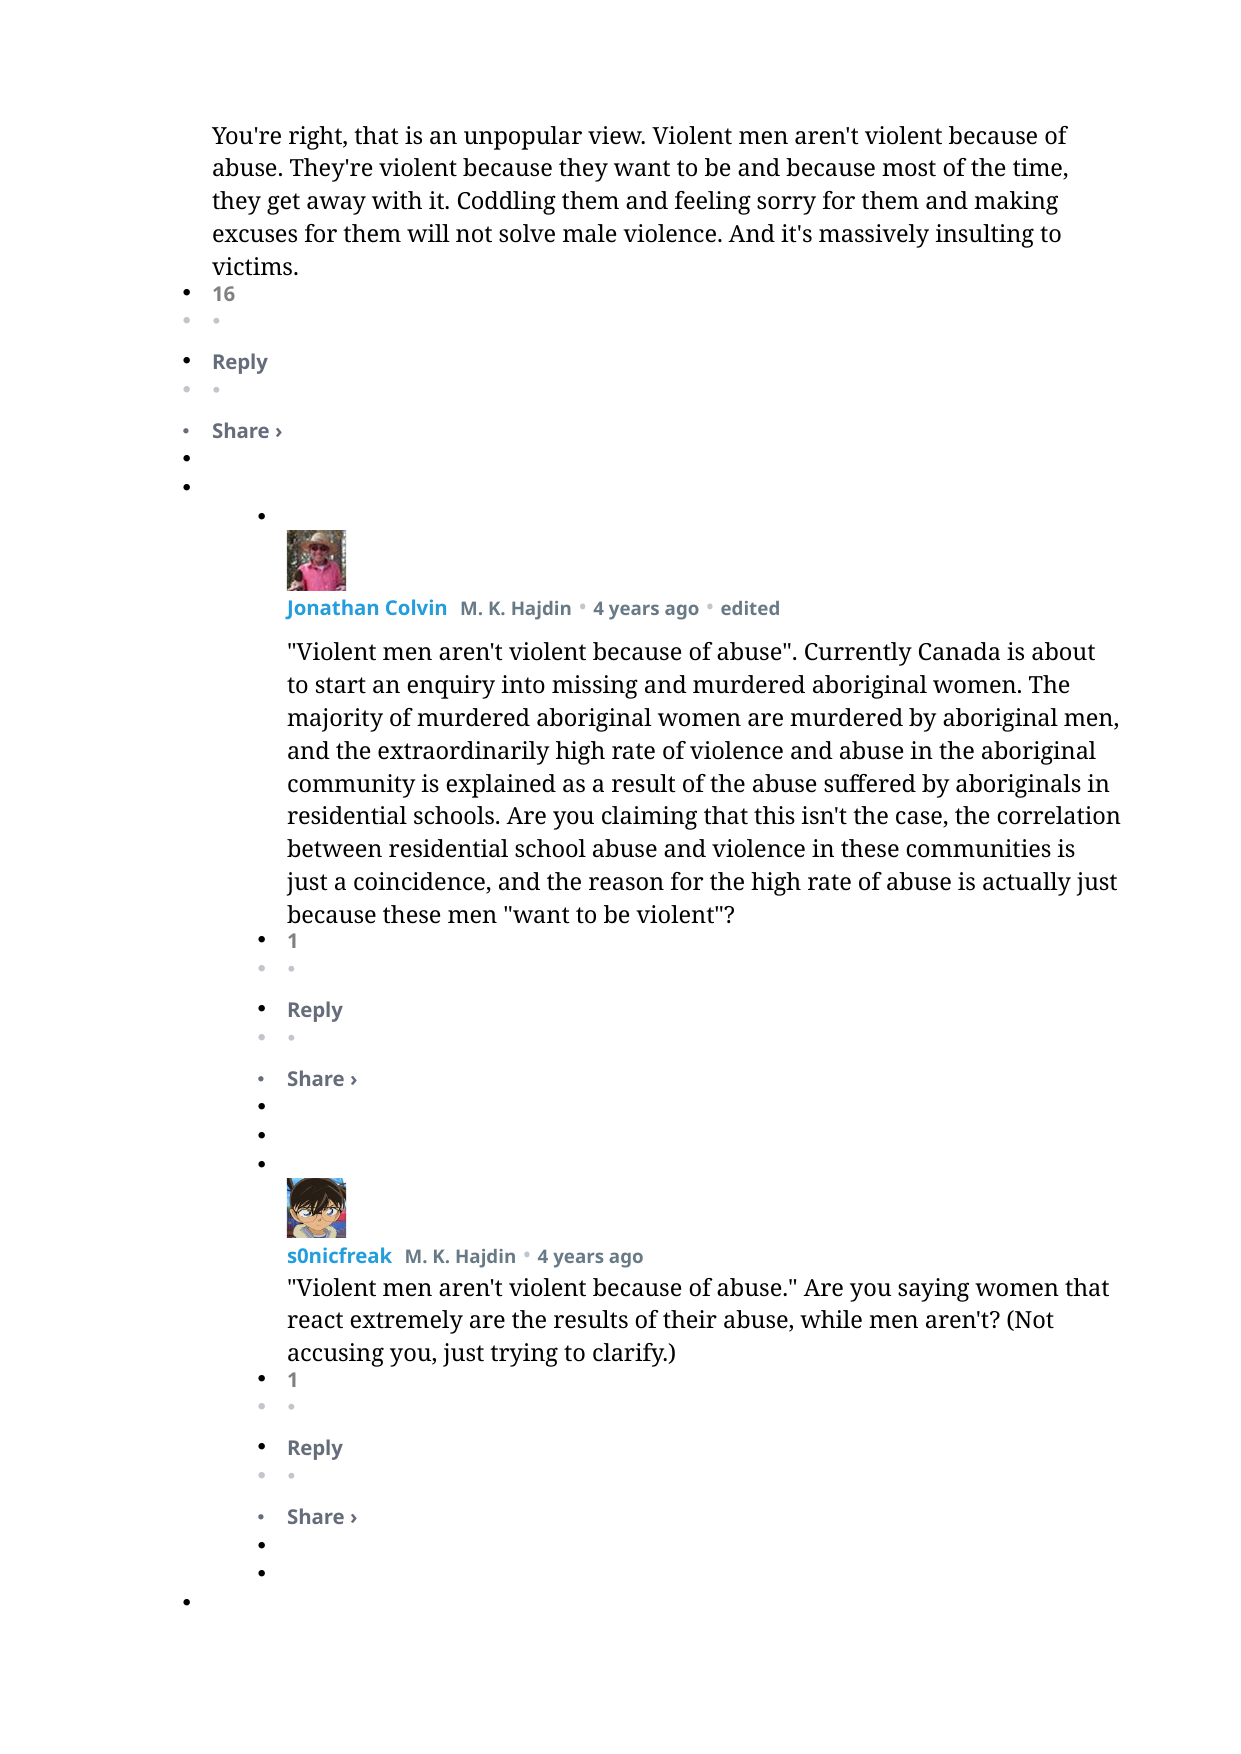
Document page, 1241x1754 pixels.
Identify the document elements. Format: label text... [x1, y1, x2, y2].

list Reply [212, 347, 1111, 375]
list "Violent men aren't violent because of abuse." Are you saying women that react extremely are the results of their abuse, while men aren't? (Not accusing you, just trying to clarify.) [287, 1270, 1122, 1368]
list Share › [287, 1065, 1122, 1092]
picture [286, 530, 347, 591]
list • [287, 1392, 1111, 1421]
list Share › [287, 1503, 1122, 1531]
list Reply [287, 995, 1111, 1023]
list 1 [287, 1368, 1111, 1392]
list s0nicfreak M. K. Hajdin • 4 years ago [287, 1238, 1122, 1270]
list You're right, that is an unpopular view. Violent men aren't violent because of abuse. They're violent because they want to be and because most of the time, they get away with it. Coddling them and feeling sorry for them and making excuses for them will not solve male violence. And it's massively insulting to victims. [212, 118, 1122, 282]
list • [287, 1023, 1111, 1052]
list • [212, 306, 1111, 334]
list • [212, 375, 1111, 404]
list "Violent men aren't violent because of abuse". Currently Canada is about to start an enquiry into missing and murdered aboriginal women. The majority of murdered aboriginal women are murdered by aboriginal men, and the extraordinarily high rate of violence and abuse in the aboriginal community is explained as a result of the abuse suffered by aboriginals in residential schools. Are you claiming that this isn't the case, the correlation between residential school abuse and violence in these communities is just a coincidence, and the reason for the high rate of abuse is actually just because these men "want to be violent"? [287, 635, 1122, 930]
list 16 [212, 282, 1111, 306]
list • [287, 954, 1111, 982]
picture [286, 1178, 347, 1238]
list • [287, 1461, 1111, 1490]
list Jonathan Colvin M. K. Hajdin • 4 years ago • edited [287, 590, 1122, 622]
list Reply [287, 1434, 1111, 1461]
list 1 [287, 930, 1111, 954]
list Share › [212, 417, 1122, 444]
